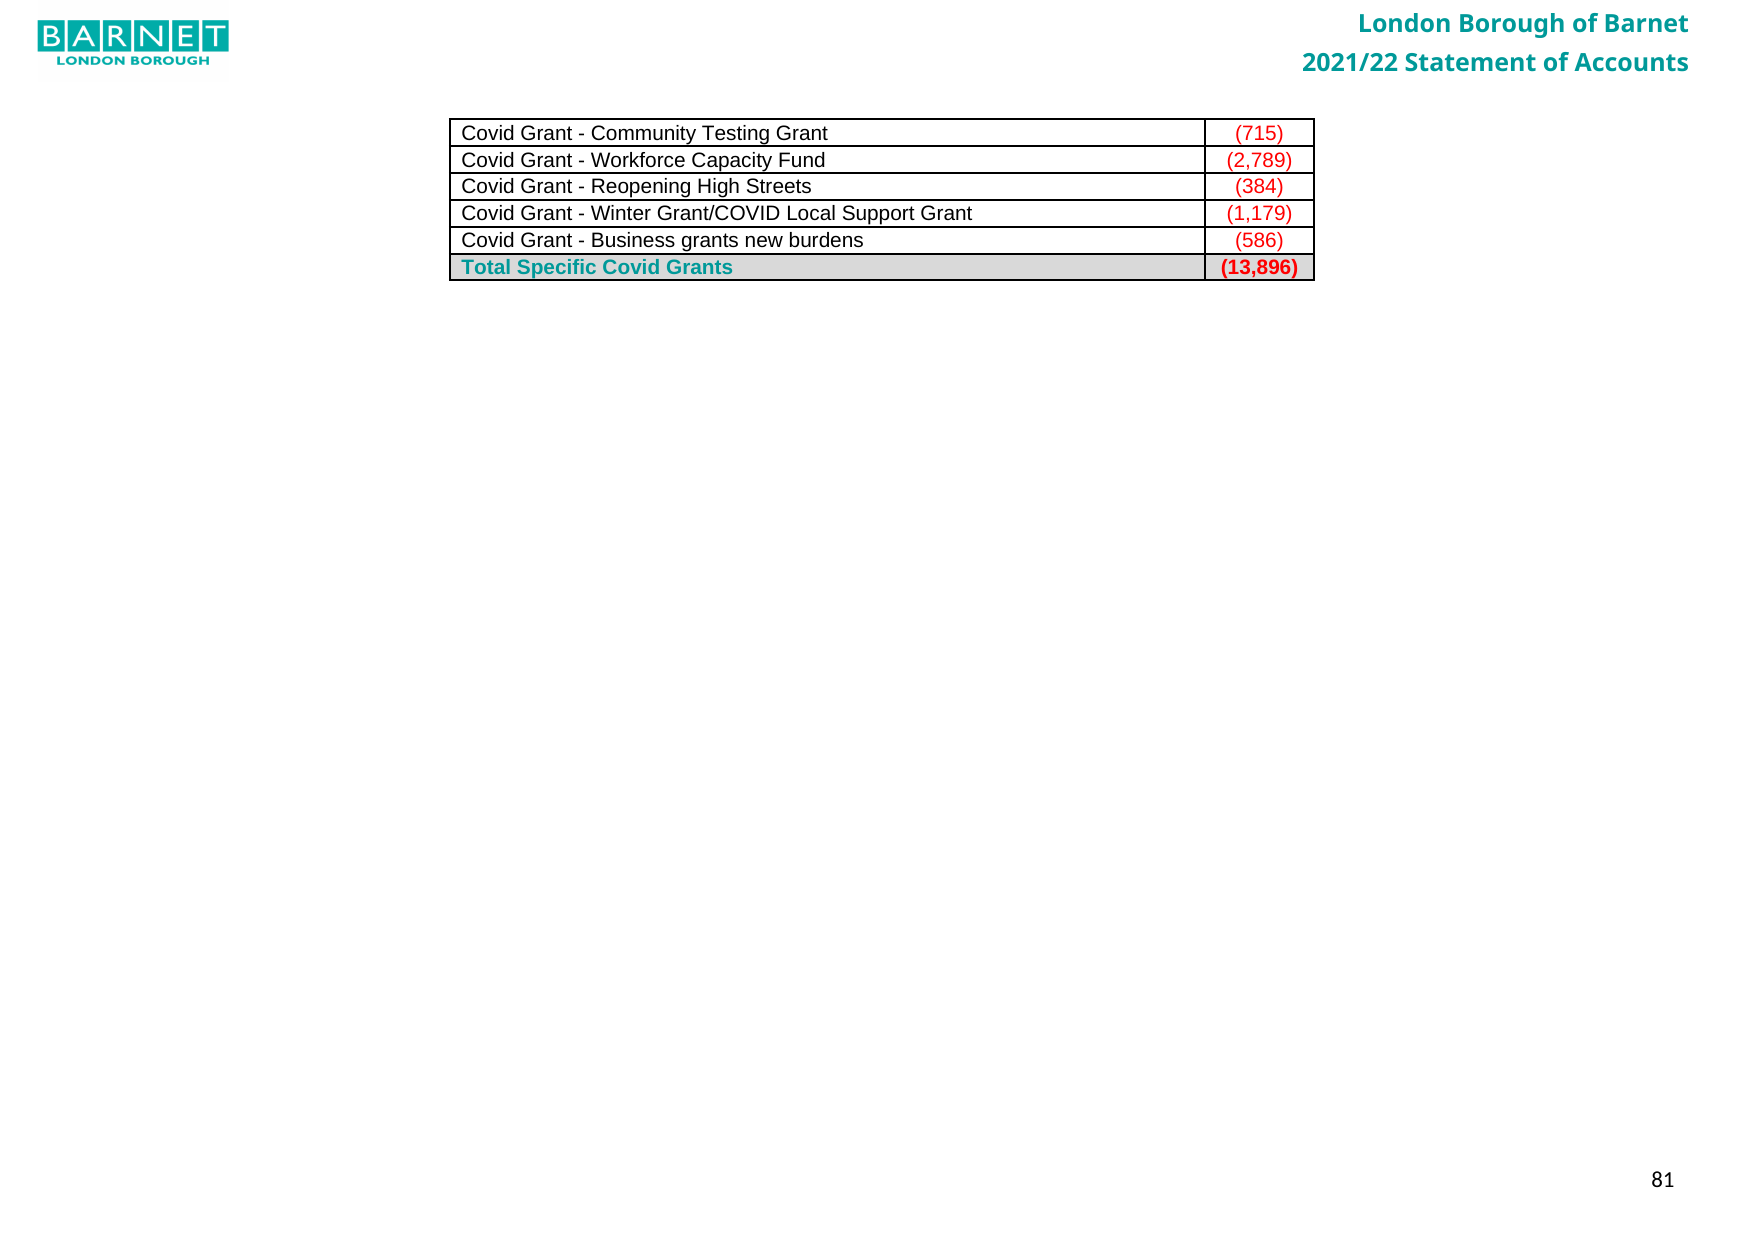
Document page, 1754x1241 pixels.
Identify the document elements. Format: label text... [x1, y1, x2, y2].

table_cell (13,896) [1206, 255, 1313, 279]
table_cell Covid Grant - Community Testing Grant [451, 120, 1204, 145]
table_cell (384) [1206, 174, 1313, 199]
table_cell (2,789) [1206, 147, 1313, 172]
table_cell Covid Grant - Reopening High Streets [451, 174, 1204, 199]
table_cell Covid Grant - Winter Grant/COVID Local Support Grant [451, 201, 1204, 226]
table_cell Total Specific Covid Grants [451, 255, 1204, 279]
table_cell (586) [1206, 228, 1313, 252]
table_cell Covid Grant - Business grants new burdens [451, 228, 1204, 252]
table_cell (715) [1206, 120, 1313, 145]
table_cell (1,179) [1206, 201, 1313, 226]
table_cell Covid Grant - Workforce Capacity Fund [451, 147, 1204, 172]
